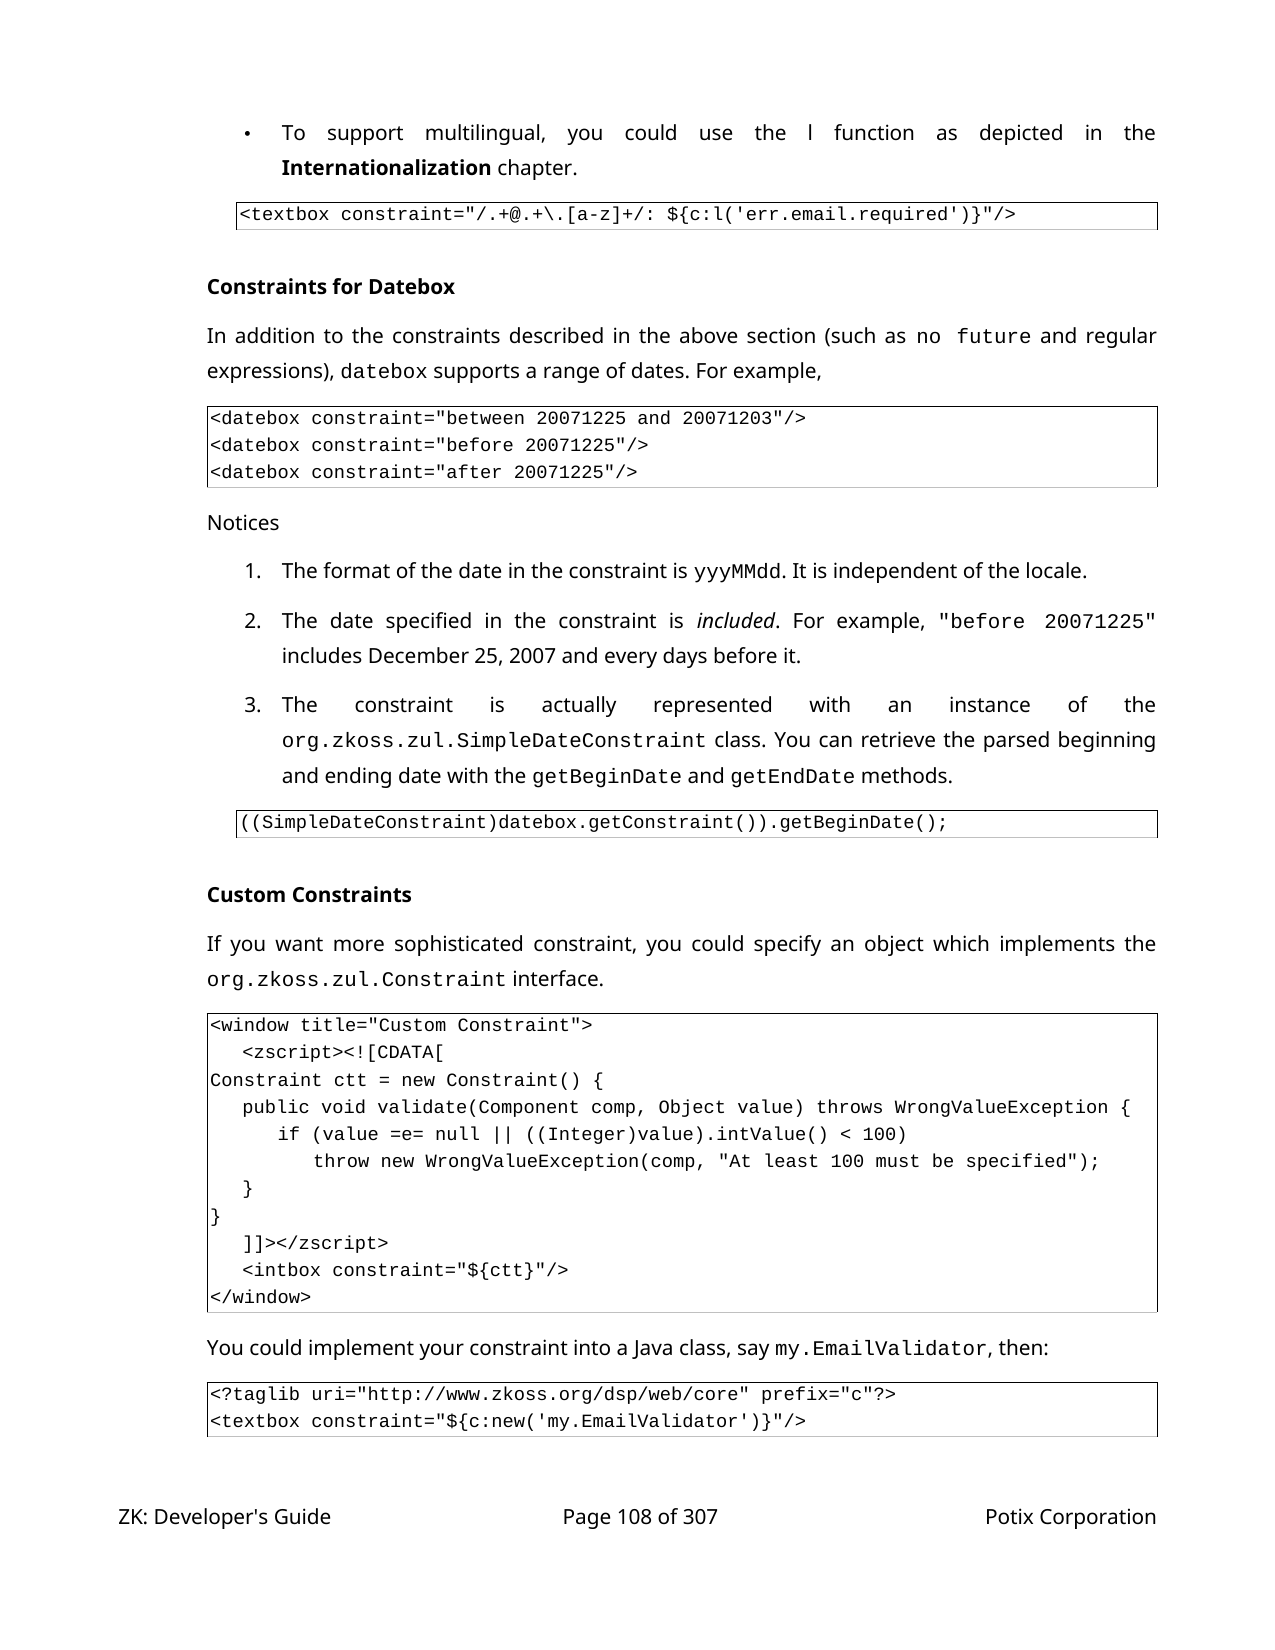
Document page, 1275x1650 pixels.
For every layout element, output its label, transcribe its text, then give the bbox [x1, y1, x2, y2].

text <window title="Custom Constraint"> [208, 1014, 1157, 1037]
text <datebox constraint="between 20071225 and 20071203"/> [208, 407, 1157, 430]
text ]]></zscript> [208, 1231, 1157, 1255]
list The date specified in the constraint is included. For example, "before 20071225" includes December 25, 2007 and every days before it. [244, 606, 1157, 669]
text public void validate(Component comp, Object value) throws WrongValueException { [208, 1095, 1157, 1119]
list To support multilingual, you could use the l function as depicted in the Internationalization chapter. [244, 118, 1157, 182]
text You could implement your constraint into a Java class, say my.EmailValidator, then: [207, 1333, 1157, 1361]
text </window> [208, 1285, 1157, 1312]
text <intbox constraint="${ctt}"/> [208, 1258, 1157, 1282]
text <textbox constraint="/.+@.+\.[a-z]+/: ${c:l('err.email.required')}"/> [237, 203, 1157, 229]
text } [208, 1203, 1157, 1228]
text If you want more sophisticated constraint, you could specify an object which implements the org.zkoss.zul.Constraint interface. [207, 929, 1157, 992]
text <zscript><![CDATA[ [208, 1040, 1157, 1064]
text if (value =e= null || ((Integer)value).intValue() < 100) [208, 1122, 1157, 1146]
text In addition to the constraints described in the above section (such as no future and regular expressions), datebox supports a range of dates. For example, [207, 321, 1157, 385]
text Constraint ctt = new Constraint() { [208, 1067, 1157, 1092]
text ((SimpleDateConstraint)datebox.getConstraint()).getBeginDate(); [237, 811, 1157, 837]
text <datebox constraint="before 20071225"/> [208, 433, 1157, 457]
text <datebox constraint="after 20071225"/> [208, 460, 1157, 487]
subtitle Custom Constraints [207, 880, 1157, 908]
list The constraint is actually represented with an instance of the org.zkoss.zul.SimpleDateConstraint class. You can retrieve the parsed beginning and ending date with the getBeginDate and getEndDate methods. [244, 690, 1157, 789]
text } [208, 1176, 1157, 1201]
text Notices [207, 508, 1157, 536]
text <?taglib uri="http://www.zkoss.org/dsp/web/core" prefix="c"?> [208, 1383, 1157, 1406]
text <textbox constraint="${c:new('my.EmailValidator')}"/> [208, 1409, 1157, 1436]
text throw new WrongValueException(comp, "At least 100 must be specified"); [208, 1149, 1157, 1173]
list The format of the date in the constraint is yyyMMdd. It is independent of the locale. [244, 557, 1157, 585]
subtitle Constraints for Datebox [207, 272, 1157, 300]
